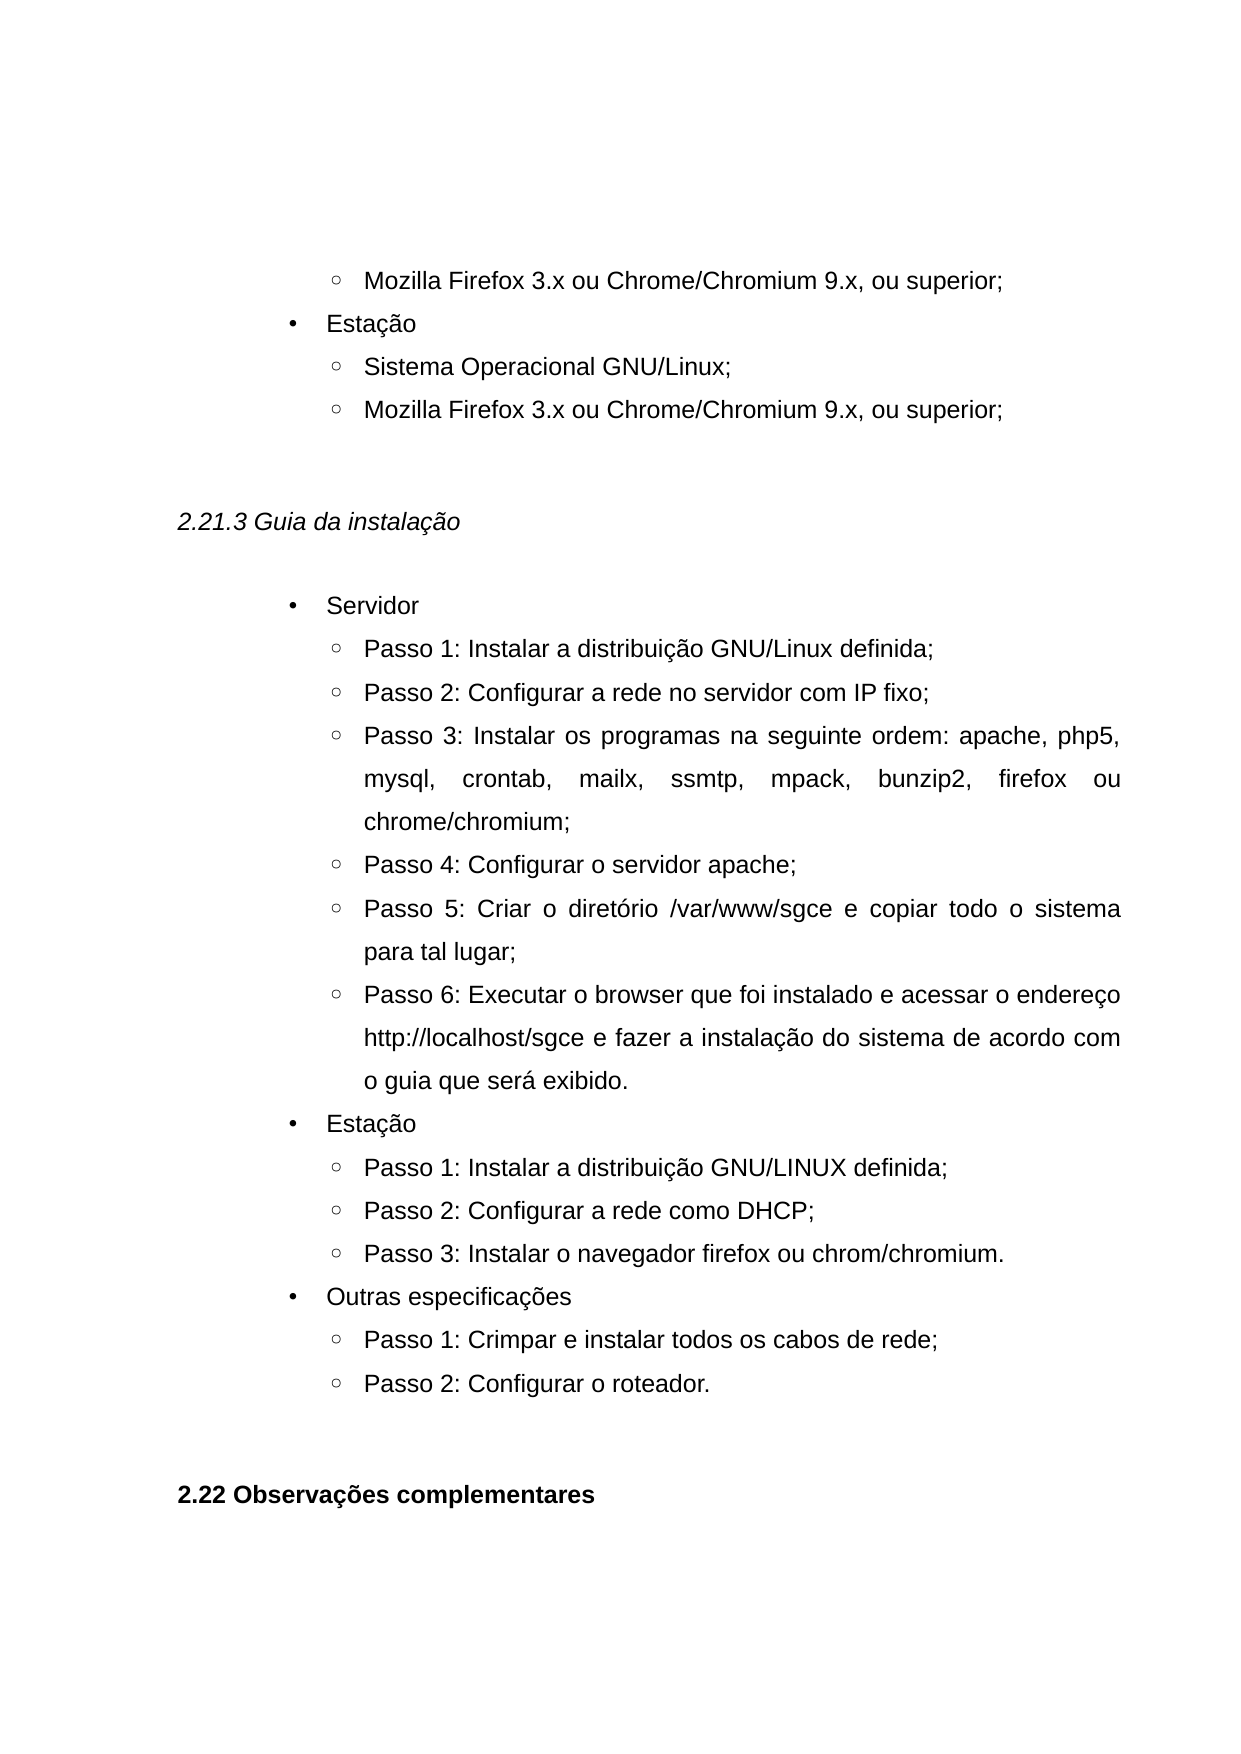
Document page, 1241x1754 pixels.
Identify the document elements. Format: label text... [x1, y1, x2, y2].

list Passo 2: Configurar a rede no servidor com IP fixo; [326, 678, 1122, 706]
list Passo 1: Instalar a distribuição GNU/LINUX definida; [326, 1153, 1122, 1181]
list Passo 5: Criar o diretório /var/www/sgce e copiar todo o sistema para tal lugar; [326, 893, 1122, 966]
subtitle 2.21.3 Guia da instalação [177, 507, 1122, 536]
list Passo 4: Configurar o servidor apache; [326, 850, 1122, 879]
list Passo 3: Instalar os programas na seguinte ordem: apache, php5, mysql, crontab, mailx, ssmtp, mpack, bunzip2, firefox ou chrome/chromium; [326, 721, 1122, 836]
list Mozilla Firefox 3.x ou Chrome/Chromium 9.x, ou superior; [326, 266, 1122, 294]
list Servidor [288, 591, 1122, 620]
list Estação [288, 1109, 1122, 1138]
list Passo 3: Instalar o navegador firefox ou chrom/chromium. [326, 1239, 1122, 1268]
list Passo 1: Crimpar e instalar todos os cabos de rede; [326, 1326, 1122, 1354]
list Passo 1: Instalar a distribuição GNU/Linux definida; [326, 634, 1122, 663]
list Mozilla Firefox 3.x ou Chrome/Chromium 9.x, ou superior; [326, 395, 1122, 424]
list Estação [288, 309, 1122, 338]
list Passo 2: Configurar a rede como DHCP; [326, 1196, 1122, 1225]
list Outras especificações [288, 1282, 1122, 1311]
list Passo 2: Configurar o roteador. [326, 1369, 1122, 1398]
list Sistema Operacional GNU/Linux; [326, 352, 1122, 381]
list Passo 6: Executar o browser que foi instalado e acessar o endereço http://localhost/sgce e fazer a instalação do sistema de acordo com o guia que será exibido. [326, 980, 1122, 1095]
subtitle 2.22 Observações complementares [177, 1480, 1122, 1509]
